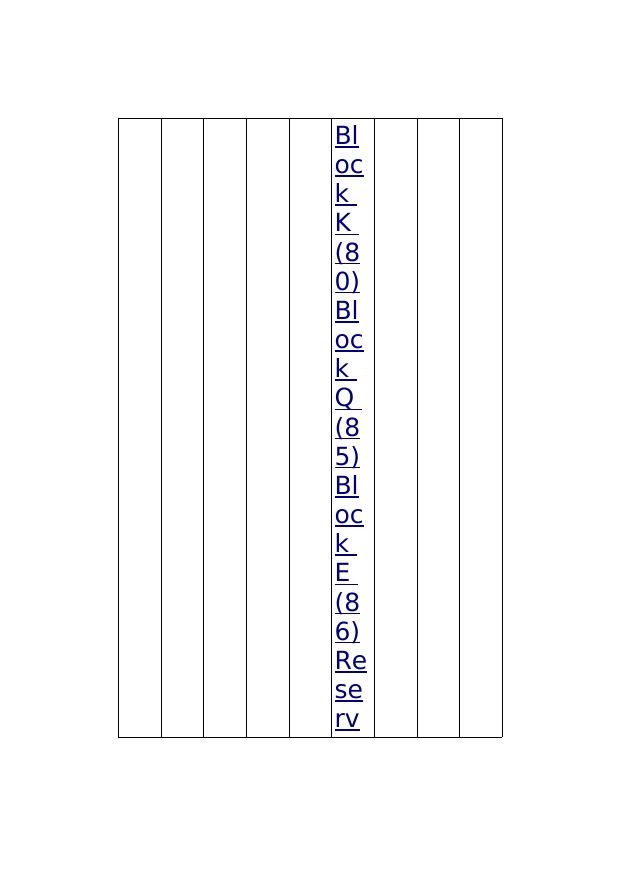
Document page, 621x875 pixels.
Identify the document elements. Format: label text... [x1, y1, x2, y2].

table_cell [418, 119, 459, 737]
table_cell [460, 119, 502, 737]
table_cell [119, 119, 161, 737]
table_cell [375, 119, 417, 737]
table_cell [162, 119, 203, 737]
table_cell Block K (80) Block Q (85) Block E (86) Reserv [332, 119, 374, 737]
table_cell [204, 119, 246, 737]
table_cell [247, 119, 289, 737]
table_cell [290, 119, 331, 737]
